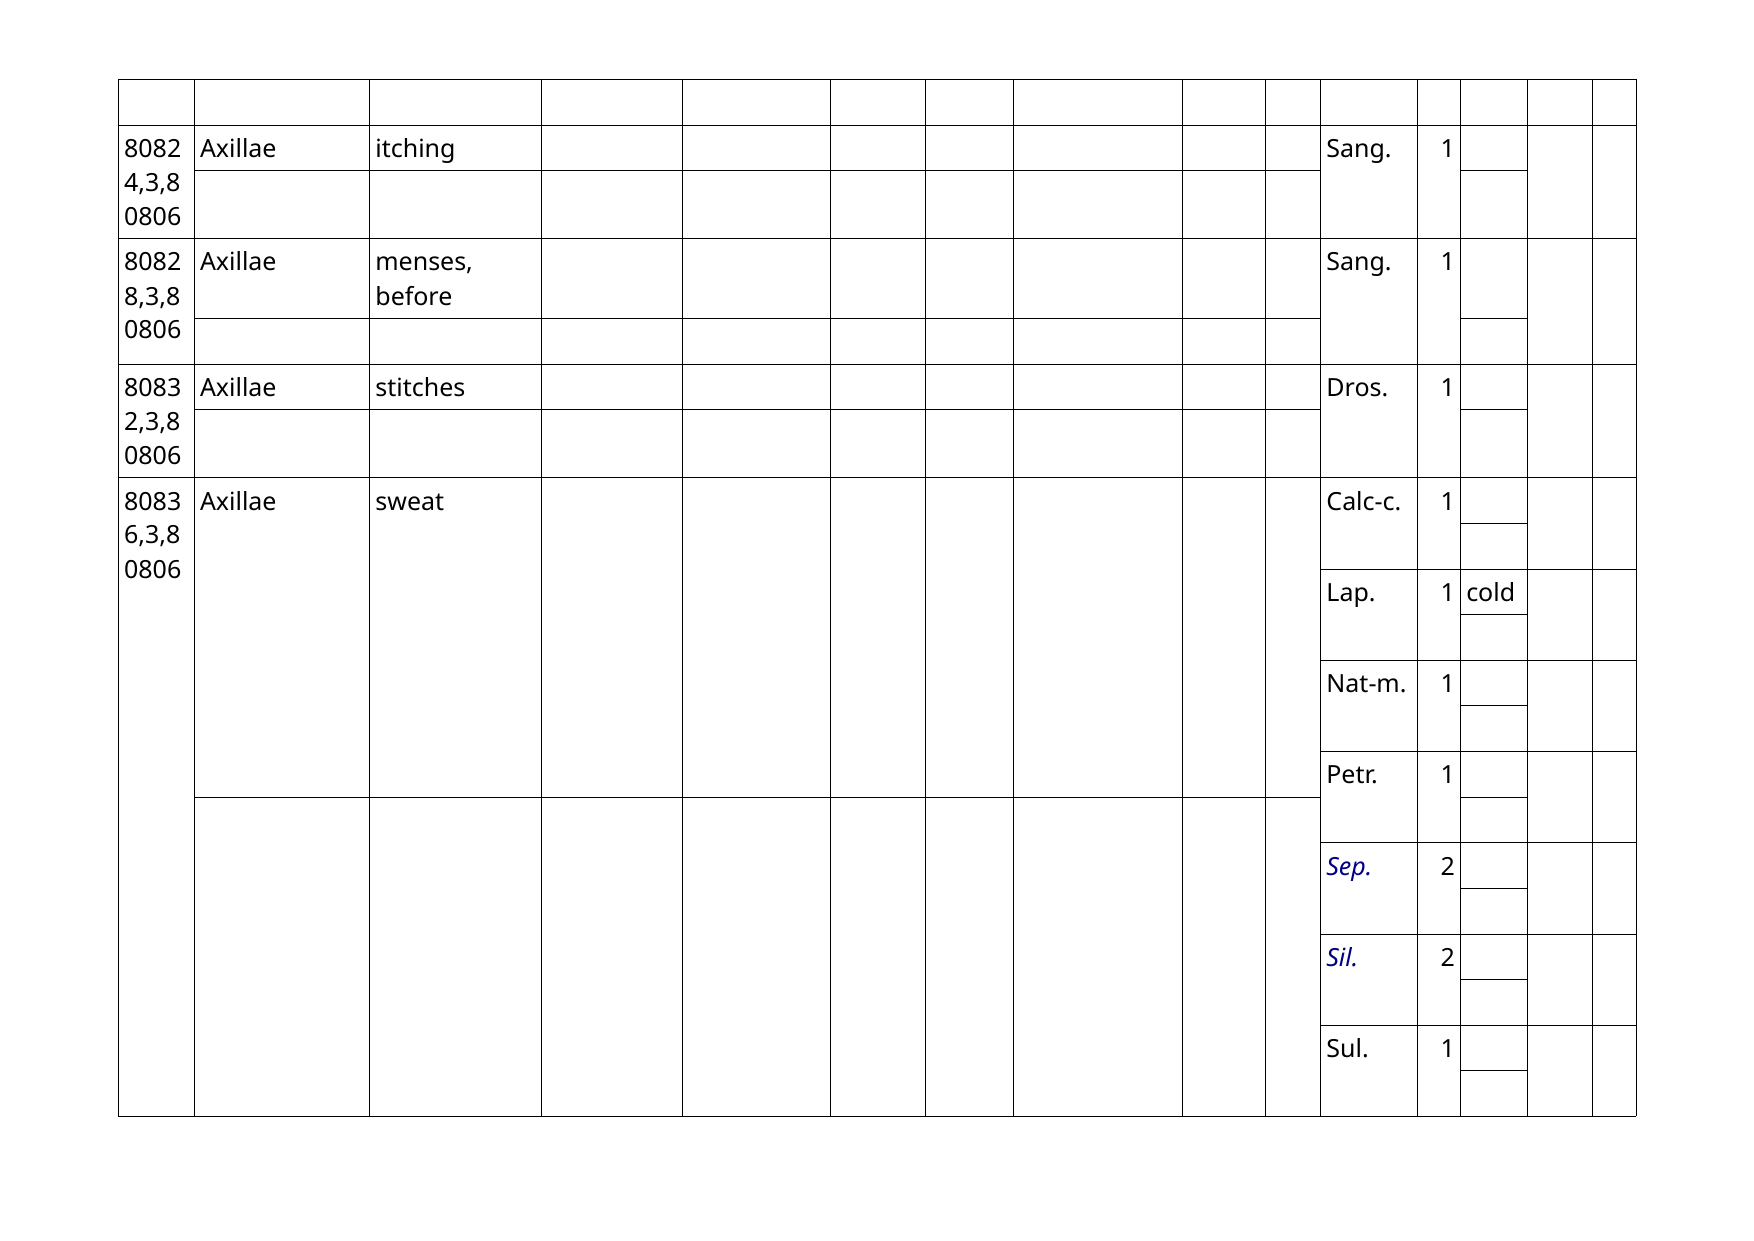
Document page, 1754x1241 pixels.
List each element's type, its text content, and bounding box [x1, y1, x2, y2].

table_cell [1461, 752, 1527, 797]
table_cell [195, 798, 369, 1116]
table_cell Sang. [1321, 239, 1417, 363]
table_cell 1 [1418, 752, 1460, 842]
table_cell cold [1461, 570, 1527, 614]
table_cell 1 [1418, 126, 1460, 238]
table_cell [1528, 126, 1592, 238]
table_cell [926, 410, 1013, 477]
table_cell 1 [1418, 661, 1460, 751]
table_cell 80824,3,80806 [119, 126, 194, 238]
table_cell [1183, 319, 1265, 363]
table_cell [1014, 478, 1182, 797]
table_cell [926, 365, 1013, 409]
table_cell Axillae [195, 365, 369, 409]
table_cell [1014, 798, 1182, 1116]
table_cell [831, 478, 925, 797]
table_cell [195, 80, 369, 124]
table_cell [1461, 126, 1527, 170]
table_cell [1461, 935, 1527, 979]
table_cell [1183, 410, 1265, 477]
table_cell Calc-c. [1321, 478, 1417, 568]
table_cell [1183, 478, 1265, 797]
table_cell [1183, 798, 1265, 1116]
table_cell [683, 319, 830, 363]
table_cell 2 [1418, 935, 1460, 1025]
table_cell [1266, 365, 1320, 409]
table_cell [683, 80, 830, 124]
table_cell [1461, 706, 1527, 751]
table_cell Sang. [1321, 126, 1417, 238]
table_cell [1014, 239, 1182, 318]
table_cell [1528, 661, 1592, 751]
table_cell [542, 319, 682, 363]
table_cell [1528, 239, 1592, 363]
table_cell 80836,3,80806 [119, 478, 194, 1116]
table_cell [926, 171, 1013, 238]
table_cell [1418, 80, 1460, 124]
table_cell [683, 478, 830, 797]
table_cell [1266, 478, 1320, 797]
table_cell [831, 365, 925, 409]
table_cell [370, 410, 541, 477]
table_cell [926, 319, 1013, 363]
table_cell Axillae [195, 126, 369, 170]
table_cell [1266, 126, 1320, 170]
table_cell Sep. [1321, 843, 1417, 933]
table_cell [1593, 570, 1636, 660]
table_cell Lap. [1321, 570, 1417, 660]
table_cell [542, 126, 682, 170]
table_cell sweat [370, 478, 541, 797]
table_cell [370, 319, 541, 363]
table_cell [926, 239, 1013, 318]
table_cell [1528, 1026, 1592, 1116]
table_cell [1593, 478, 1636, 568]
table_cell [926, 478, 1013, 797]
table_cell [1528, 80, 1592, 124]
table_cell 80828,3,80806 [119, 239, 194, 363]
table_cell [926, 80, 1013, 124]
table_cell Sil. [1321, 935, 1417, 1025]
table_cell [1461, 661, 1527, 705]
table_cell stitches [370, 365, 541, 409]
table_cell [1528, 752, 1592, 842]
table_cell [1183, 171, 1265, 238]
table_cell [1593, 661, 1636, 751]
table_cell [1321, 80, 1417, 124]
table_cell [1593, 126, 1636, 238]
table_cell [1593, 365, 1636, 477]
table_cell [1014, 410, 1182, 477]
table_cell [1461, 524, 1527, 568]
table_cell [1593, 80, 1636, 124]
table_cell [1266, 80, 1320, 124]
table_cell [1593, 843, 1636, 933]
table_cell [831, 319, 925, 363]
table_cell 80832,3,80806 [119, 365, 194, 477]
table_cell [1461, 889, 1527, 933]
table_cell [1014, 171, 1182, 238]
table_cell [1528, 365, 1592, 477]
table_cell [831, 126, 925, 170]
table_cell [1593, 935, 1636, 1025]
table_cell [1528, 570, 1592, 660]
table_cell [1266, 171, 1320, 238]
table_cell [542, 798, 682, 1116]
table_cell [1266, 239, 1320, 318]
table_cell itching [370, 126, 541, 170]
table_cell 1 [1418, 478, 1460, 568]
table_cell [1461, 319, 1527, 363]
table_cell [831, 798, 925, 1116]
table_cell [1014, 126, 1182, 170]
table_cell 1 [1418, 570, 1460, 660]
table_cell [926, 798, 1013, 1116]
table_cell [683, 239, 830, 318]
table_cell [1461, 1026, 1527, 1070]
table_cell [542, 80, 682, 124]
table_cell [1266, 319, 1320, 363]
table_cell [195, 410, 369, 477]
table_cell [1014, 365, 1182, 409]
table_cell [370, 80, 541, 124]
table_cell [1183, 239, 1265, 318]
table_cell [542, 239, 682, 318]
table_cell [119, 80, 194, 124]
table_cell [1183, 365, 1265, 409]
table_cell [1461, 615, 1527, 660]
table_cell [683, 171, 830, 238]
table_cell [195, 171, 369, 238]
table_cell [1528, 935, 1592, 1025]
table_cell [1528, 843, 1592, 933]
table_cell [1014, 319, 1182, 363]
table_cell Dros. [1321, 365, 1417, 477]
table_cell [1461, 798, 1527, 842]
table_cell [1593, 239, 1636, 363]
table_cell [683, 798, 830, 1116]
table_cell [1593, 1026, 1636, 1116]
table_cell 1 [1418, 239, 1460, 363]
table_cell [831, 239, 925, 318]
table_cell [542, 365, 682, 409]
table_cell [683, 410, 830, 477]
table_cell 2 [1418, 843, 1460, 933]
table_cell [1593, 752, 1636, 842]
table_cell Sul. [1321, 1026, 1417, 1116]
table_cell [1528, 478, 1592, 568]
table_cell Axillae [195, 478, 369, 797]
table_cell menses, before [370, 239, 541, 318]
table_cell Axillae [195, 239, 369, 318]
table_cell [1183, 80, 1265, 124]
table_cell [1461, 980, 1527, 1025]
table_cell [1461, 171, 1527, 238]
table_cell [370, 171, 541, 238]
table_cell [1183, 126, 1265, 170]
table_cell [926, 126, 1013, 170]
table_cell [1461, 410, 1527, 477]
table_cell Petr. [1321, 752, 1417, 842]
table_cell 1 [1418, 365, 1460, 477]
table_cell [1461, 1071, 1527, 1116]
table_cell [683, 126, 830, 170]
table_cell [1014, 80, 1182, 124]
table_cell [1461, 843, 1527, 888]
table_cell [195, 319, 369, 363]
table_cell [1461, 478, 1527, 523]
table_cell [542, 410, 682, 477]
table_cell [1266, 410, 1320, 477]
table_cell [1266, 798, 1320, 1116]
table_cell [542, 478, 682, 797]
table_cell Nat-m. [1321, 661, 1417, 751]
table_cell [1461, 80, 1527, 124]
table_cell [831, 80, 925, 124]
table_cell [1461, 239, 1527, 318]
table_cell [683, 365, 830, 409]
table_cell [831, 171, 925, 238]
table_cell [1461, 365, 1527, 409]
table_cell [542, 171, 682, 238]
table_cell [370, 798, 541, 1116]
table_cell [831, 410, 925, 477]
table_cell 1 [1418, 1026, 1460, 1116]
